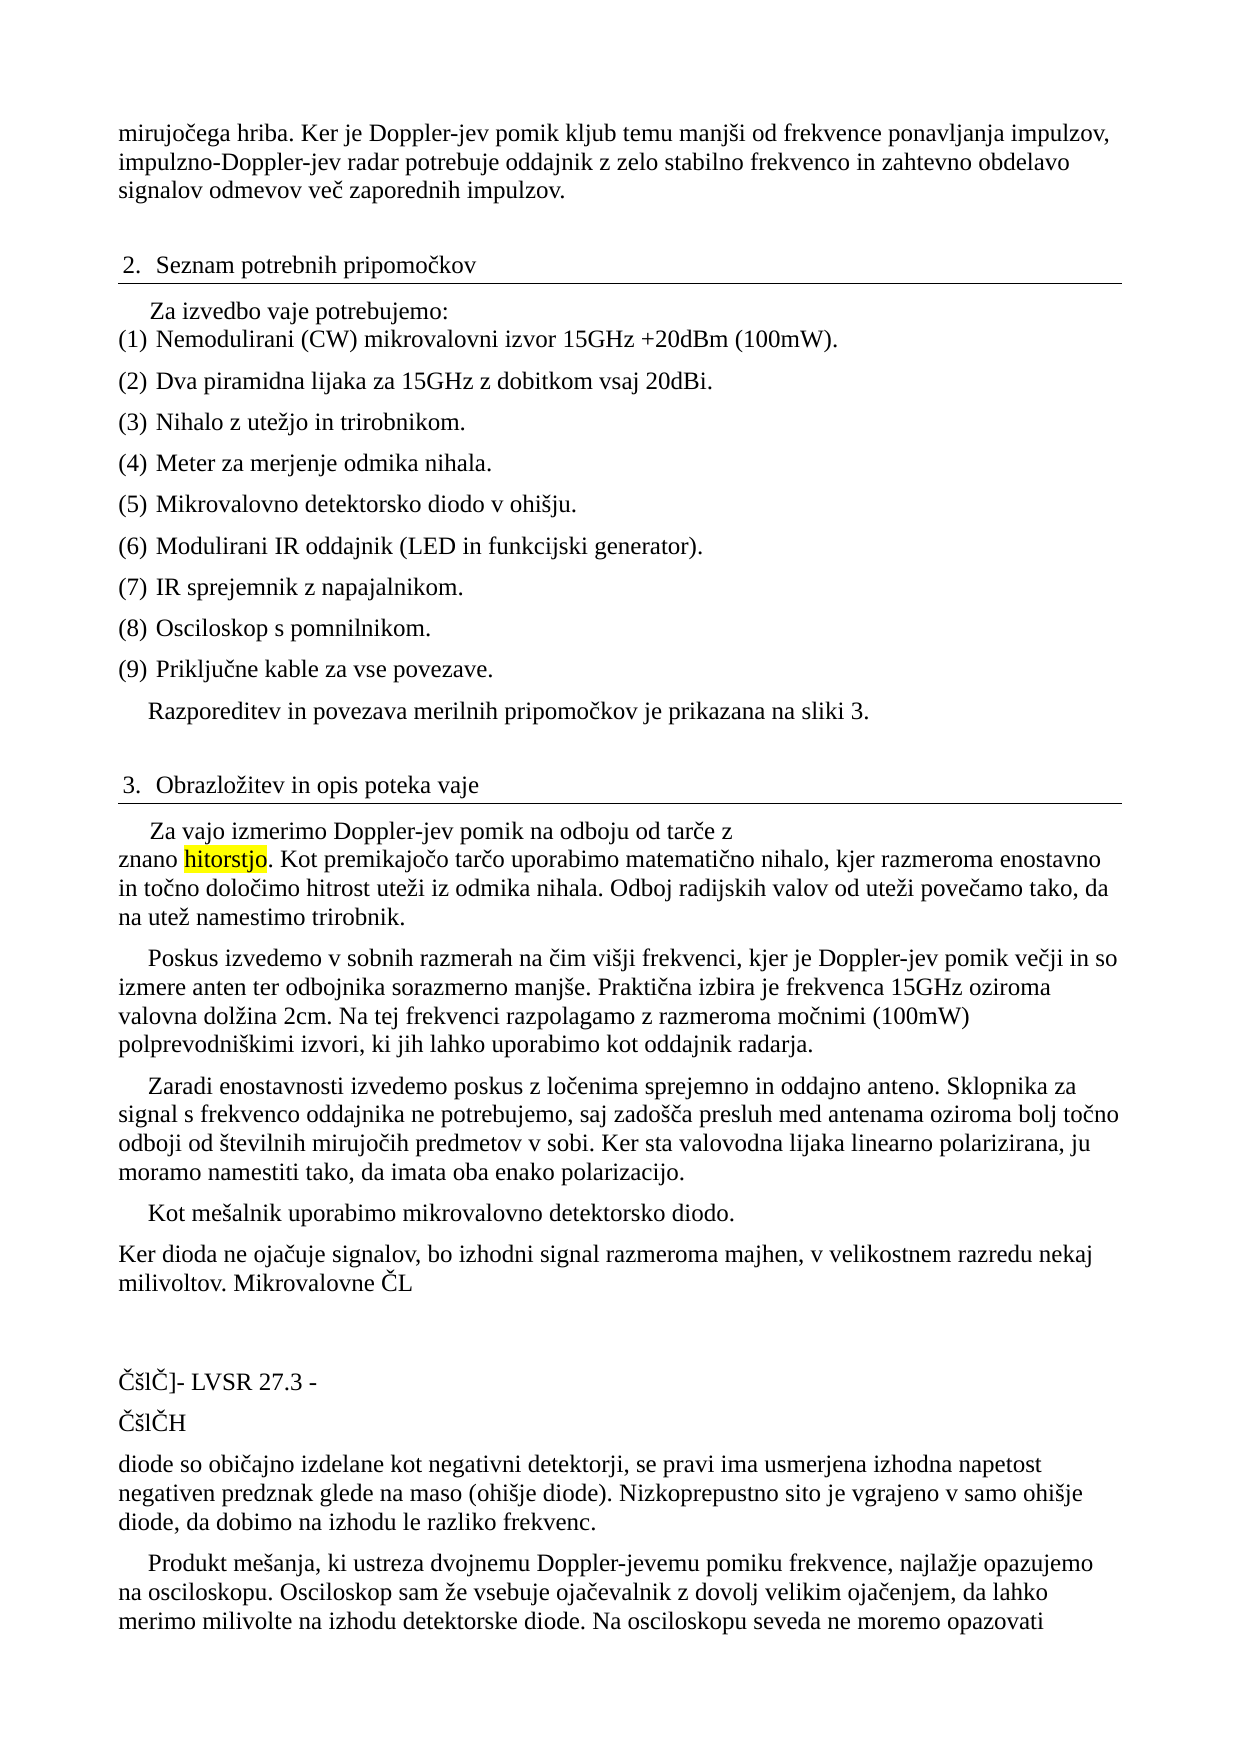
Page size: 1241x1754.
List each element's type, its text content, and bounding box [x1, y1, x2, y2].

text Zaradi enostavnosti izvedemo poskus z ločenima sprejemno in oddajno anteno. Sklopnika za signal s frekvenco oddajnika ne potrebujemo, saj zadošča presluh med antenama oziroma bolj točno odboji od številnih mirujočih predmetov v sobi. Ker sta valovodna lijaka linearno polarizirana, ju moramo namestiti tako, da imata oba enako polarizacijo. [118, 1071, 1122, 1186]
text ČšlČH [118, 1408, 1122, 1437]
text (6) Modulirani IR oddajnik (LED in funkcijski generator). [118, 531, 1122, 559]
text diode so običajno izdelane kot negativni detektorji, se pravi ima usmerjena izhodna napetost negativen predznak glede na maso (ohišje diode). Nizkoprepustno sito je vgrajeno v samo ohišje diode, da dobimo na izhodu le razliko frekvenc. [118, 1449, 1122, 1536]
text Poskus izvedemo v sobnih razmerah na čim višji frekvenci, kjer je Doppler-jev pomik večji in so izmere anten ter odbojnika sorazmerno manjše. Praktična izbira je frekvenca 15GHz oziroma valovna dolžina 2cm. Na tej frekvenci razpolagamo z razmeroma močnimi (100mW) polprevodniškimi izvori, ki jih lahko uporabimo kot oddajnik radarja. [118, 943, 1122, 1058]
text (9) Priključne kable za vse povezave. [118, 654, 1122, 683]
text Razporeditev in povezava merilnih pripomočkov je prikazana na sliki 3. [118, 696, 1122, 724]
text mirujočega hriba. Ker je Doppler-jev pomik kljub temu manjši od frekvence ponavljanja impulzov, impulzno-Doppler-jev radar potrebuje oddajnik z zelo stabilno frekvenco in zahtevno obdelavo signalov odmevov več zaporednih impulzov. [118, 118, 1122, 204]
text 3. Obrazložitev in opis poteka vaje [118, 766, 1122, 803]
text (4) Meter za merjenje odmika nihala. [118, 448, 1122, 477]
text Za vajo izmerimo Doppler-jev pomik na odboju od tarče z [118, 816, 1122, 844]
text (1) Nemodulirani (CW) mikrovalovni izvor 15GHz +20dBm (100mW). [118, 324, 1122, 353]
text Za izvedbo vaje potrebujemo: [118, 296, 1122, 324]
text (3) Nihalo z utežjo in trirobnikom. [118, 407, 1122, 436]
text (5) Mikrovalovno detektorsko diodo v ohišju. [118, 489, 1122, 518]
text znano hitorstjo. Kot premikajočo tarčo uporabimo matematično nihalo, kjer razmeroma enostavno in točno določimo hitrost uteži iz odmika nihala. Odboj radijskih valov od uteži povečamo tako, da na utež namestimo trirobnik. [118, 844, 1122, 931]
text ČšlČ]- LVSR 27.3 - [118, 1367, 1122, 1396]
text (2) Dva piramidna lijaka za 15GHz z dobitkom vsaj 20dBi. [118, 366, 1122, 394]
text (7) IR sprejemnik z napajalnikom. [118, 572, 1122, 601]
text Produkt mešanja, ki ustreza dvojnemu Doppler-jevemu pomiku frekvence, najlažje opazujemo na osciloskopu. Osciloskop sam že vsebuje ojačevalnik z dovolj velikim ojačenjem, da lahko merimo milivolte na izhodu detektorske diode. Na osciloskopu seveda ne moremo opazovati [118, 1548, 1122, 1634]
text 2. Seznam potrebnih pripomočkov [118, 246, 1122, 283]
text Ker dioda ne ojačuje signalov, bo izhodni signal razmeroma majhen, v velikostnem razredu nekaj milivoltov. Mikrovalovne ČL [118, 1239, 1122, 1297]
text Kot mešalnik uporabimo mikrovalovno detektorsko diodo. [118, 1198, 1122, 1227]
text (8) Osciloskop s pomnilnikom. [118, 613, 1122, 642]
